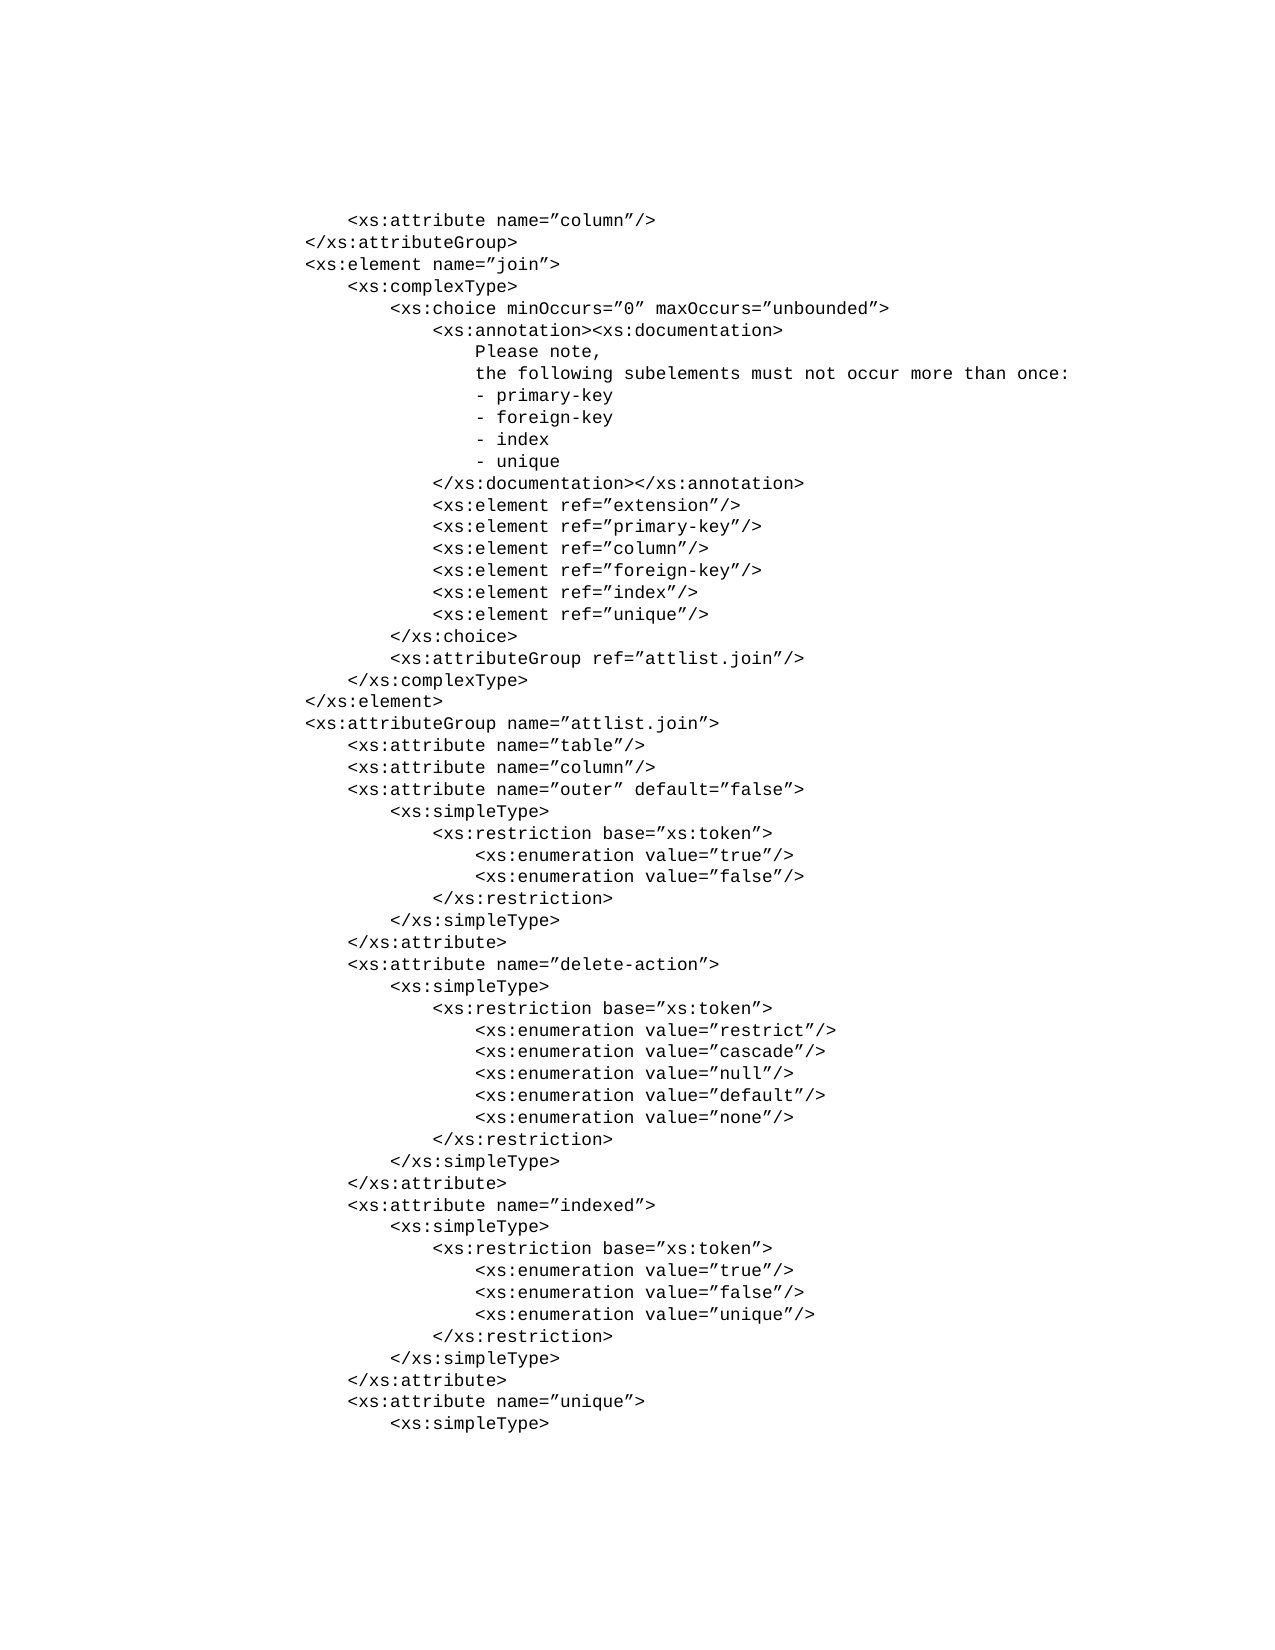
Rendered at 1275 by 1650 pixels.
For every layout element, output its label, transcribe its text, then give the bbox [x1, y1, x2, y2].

text <xs:enumeration value=”null”/> [262, 1063, 1125, 1085]
text </xs:documentation></xs:annotation> [262, 472, 1125, 494]
text - foreign-key [262, 407, 1125, 429]
text </xs:simpleType> [262, 910, 1125, 932]
text <xs:simpleType> [262, 1216, 1125, 1238]
text <xs:attribute name=”indexed”> [262, 1194, 1125, 1216]
text <xs:complexType> [262, 276, 1125, 297]
text <xs:attributeGroup name=”attlist.join”> [262, 713, 1125, 735]
text <xs:element ref=”primary-key”/> [262, 516, 1125, 538]
text <xs:restriction base=”xs:token”> [262, 1238, 1125, 1260]
text <xs:attribute name=”table”/> [262, 735, 1125, 757]
text <xs:attribute name=”column”/> [262, 757, 1125, 779]
text <xs:element ref=”column”/> [262, 538, 1125, 560]
text <xs:simpleType> [262, 976, 1125, 997]
text </xs:attributeGroup> [262, 232, 1125, 254]
text <xs:enumeration value=”none”/> [262, 1107, 1125, 1129]
text the following subelements must not occur more than once: [262, 363, 1125, 385]
text </xs:simpleType> [262, 1347, 1125, 1369]
text <xs:choice minOccurs=”0” maxOccurs=”unbounded”> [262, 297, 1125, 319]
text <xs:enumeration value=”true”/> [262, 844, 1125, 866]
text <xs:simpleType> [262, 801, 1125, 822]
text <xs:attribute name=”unique”> [262, 1391, 1125, 1413]
text <xs:annotation><xs:documentation> [262, 319, 1125, 341]
text <xs:restriction base=”xs:token”> [262, 822, 1125, 844]
text </xs:attribute> [262, 1369, 1125, 1391]
text <xs:enumeration value=”false”/> [262, 866, 1125, 888]
text - index [262, 429, 1125, 451]
text <xs:restriction base=”xs:token”> [262, 997, 1125, 1019]
text <xs:simpleType> [262, 1413, 1125, 1435]
text </xs:attribute> [262, 932, 1125, 954]
text <xs:element name=”join”> [262, 254, 1125, 276]
text <xs:enumeration value=”unique”/> [262, 1304, 1125, 1326]
text <xs:element ref=”unique”/> [262, 604, 1125, 626]
text <xs:element ref=”extension”/> [262, 494, 1125, 516]
text <xs:attributeGroup ref=”attlist.join”/> [262, 647, 1125, 669]
text - unique [262, 451, 1125, 472]
text <xs:enumeration value=”default”/> [262, 1085, 1125, 1107]
text <xs:enumeration value=”restrict”/> [262, 1019, 1125, 1041]
text Please note, [262, 341, 1125, 363]
text <xs:element ref=”index”/> [262, 582, 1125, 604]
text <xs:attribute name=”column”/> [262, 210, 1125, 232]
text <xs:enumeration value=”false”/> [262, 1282, 1125, 1304]
text <xs:enumeration value=”cascade”/> [262, 1041, 1125, 1063]
text </xs:restriction> [262, 888, 1125, 910]
text </xs:element> [262, 691, 1125, 713]
text </xs:restriction> [262, 1129, 1125, 1151]
text <xs:enumeration value=”true”/> [262, 1260, 1125, 1282]
text </xs:restriction> [262, 1326, 1125, 1347]
text <xs:attribute name=”outer” default=”false”> [262, 779, 1125, 801]
text </xs:simpleType> [262, 1151, 1125, 1172]
text <xs:attribute name=”delete-action”> [262, 954, 1125, 976]
text <xs:element ref=”foreign-key”/> [262, 560, 1125, 582]
text - primary-key [262, 385, 1125, 407]
text </xs:complexType> [262, 669, 1125, 691]
text </xs:choice> [262, 626, 1125, 647]
text </xs:attribute> [262, 1172, 1125, 1194]
